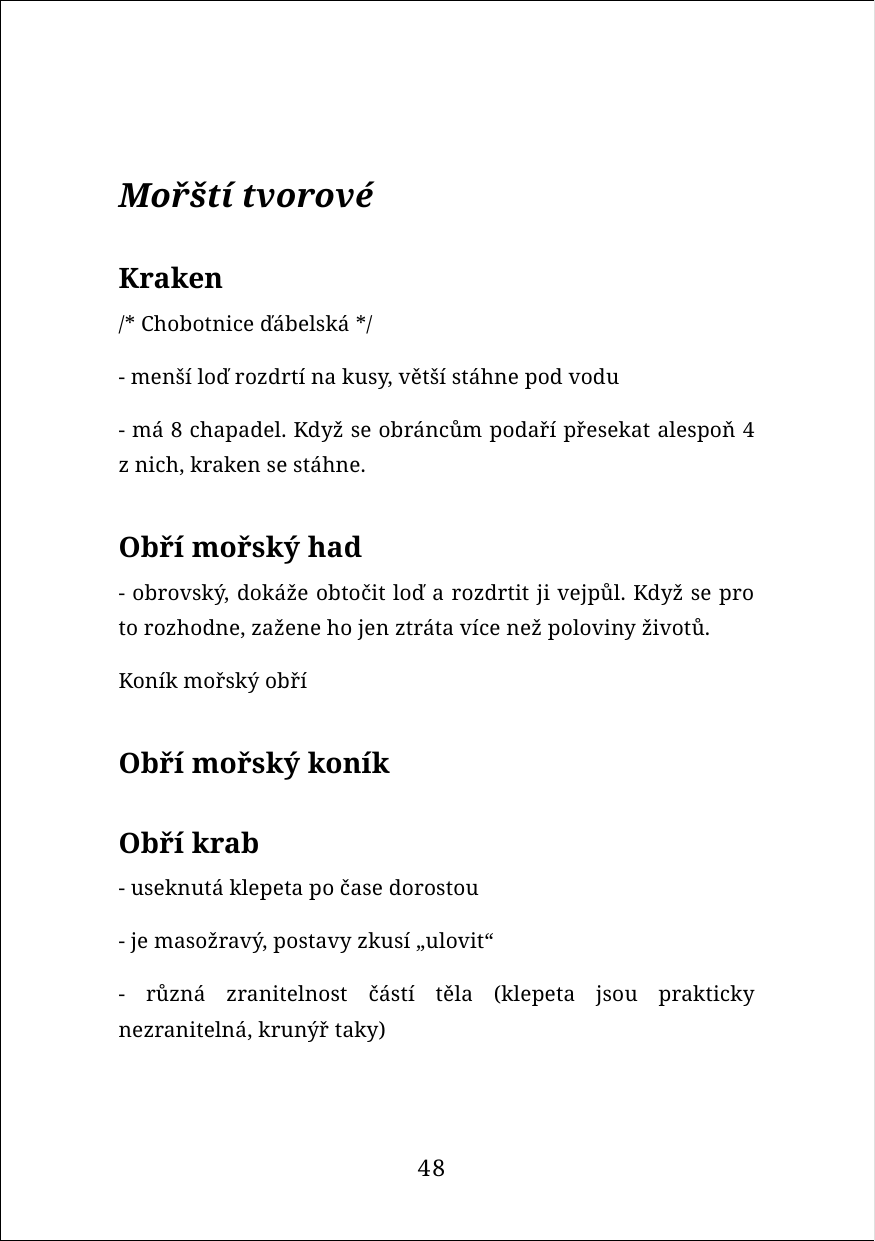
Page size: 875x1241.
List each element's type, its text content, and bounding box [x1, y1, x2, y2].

subtitle Mořští tvorové [118, 172, 756, 217]
subtitle Obří mořský had [118, 527, 756, 566]
text Koník mořský obří [118, 666, 756, 695]
text - je masožravý, postavy zkusí „ulovit“ [118, 926, 756, 955]
text - useknutá klepeta po čase dorostou [118, 873, 756, 901]
text - menší loď rozdrtí na kusy, větší stáhne pod vodu [118, 362, 756, 390]
text - obrovský, dokáže obtočit loď a rozdrtit ji vejpůl. Když se pro to rozhodne, zažene ho jen ztráta více než poloviny životů. [118, 578, 756, 642]
text - má 8 chapadel. Když se obráncům podaří přesekat alespoň 4 z nich, kraken se stáhne. [118, 415, 756, 479]
text - různá zranitelnost částí těla (klepeta jsou prakticky nezranitelná, krunýř taky) [118, 979, 756, 1043]
subtitle Obří mořský koník [118, 743, 756, 782]
subtitle Kraken [118, 258, 756, 297]
text /* Chobotnice ďábelská */ [118, 309, 756, 337]
subtitle Obří krab [118, 823, 756, 861]
